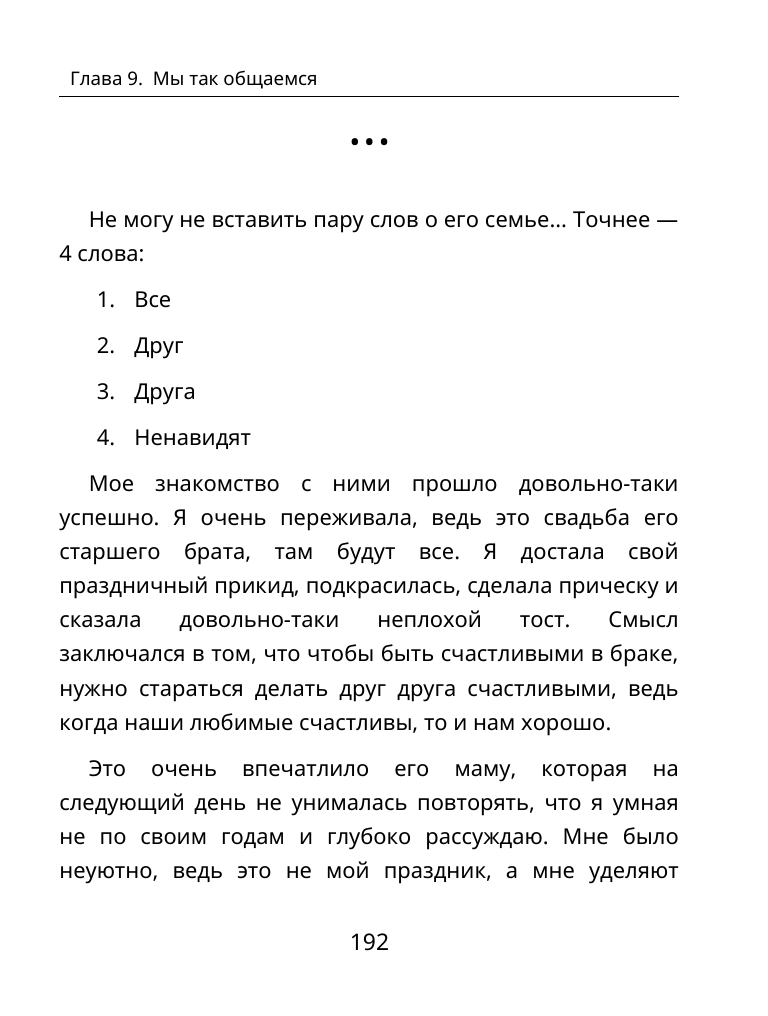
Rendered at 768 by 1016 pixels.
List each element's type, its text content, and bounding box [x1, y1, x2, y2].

list Ненавидят [97, 422, 679, 451]
subtitle • • • [59, 126, 679, 157]
text Не могу не вставить пару слов о его семье... Точнее — 4 слова: [59, 204, 679, 268]
list Все [97, 284, 679, 313]
list Друг [97, 330, 679, 359]
text Мое знакомство с ними прошло довольно-таки успешно. Я очень переживала, ведь это свадьба его старшего брата, там будут все. Я достала свой праздничный прикид, подкрасилась, сделала прическу и сказала довольно-таки неплохой тост. Смысл заключался в том, что чтобы быть счастливыми в браке, нужно стараться делать друг друга счастливыми, ведь когда наши любимые счастливы, то и нам хорошо. [59, 467, 679, 736]
list Друга [97, 376, 679, 405]
text Это очень впечатлило его маму, которая на следующий день не унималась повторять, что я умная не по своим годам и глубоко рассуждаю. Мне было неуютно, ведь это не мой праздник, а мне уделяют [59, 753, 679, 885]
